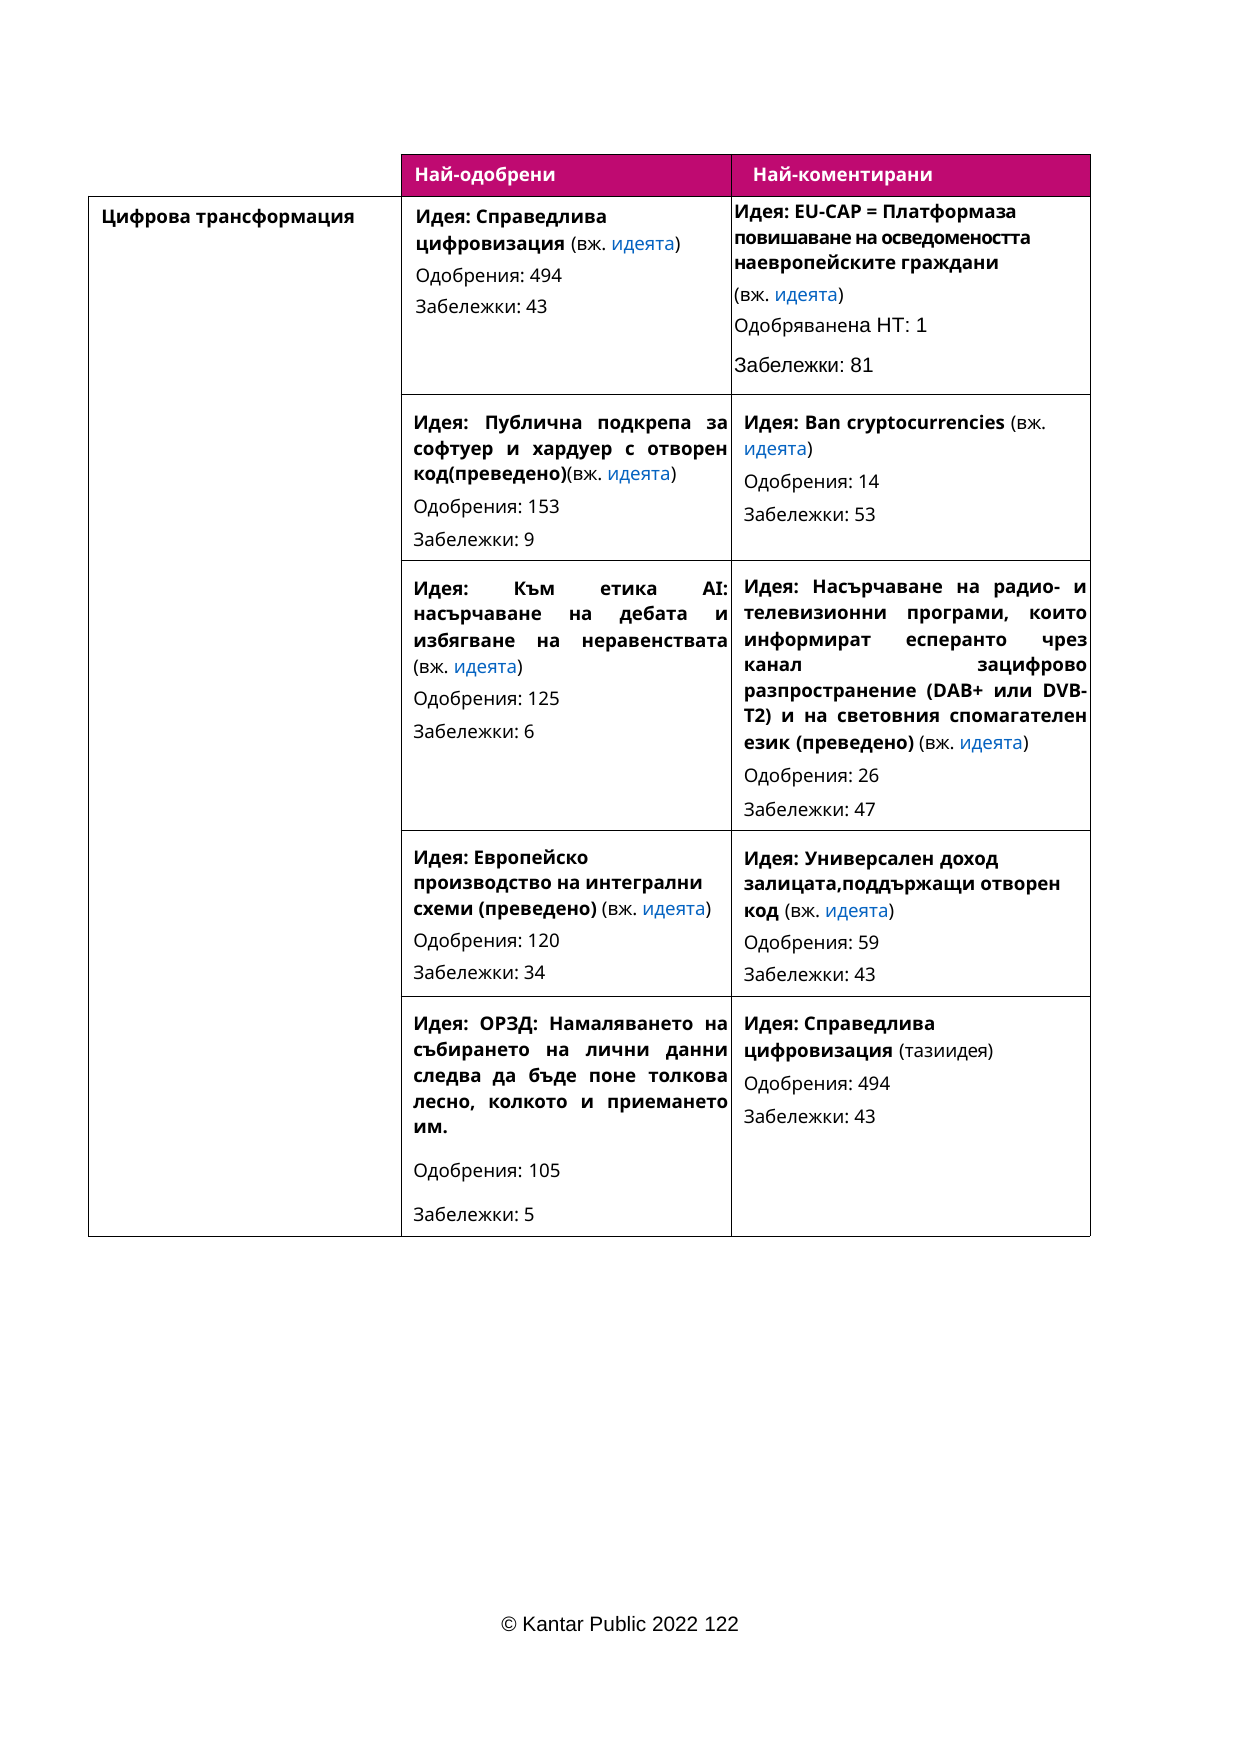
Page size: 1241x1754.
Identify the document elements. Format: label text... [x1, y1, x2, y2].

table_cell Идея: EU-CAP = Платформаза повишаване на осведомеността наевропейските граждани (вж. идеята) Одобряванена НТ: 1 Забележки: 81 [732, 197, 1090, 394]
table_header [89, 154, 401, 196]
table_cell Идея: Ban cryptocurrencies (вж. идеята) Одобрения: 14 Забележки: 53 [732, 395, 1090, 560]
table_cell Идея: Публична подкрепа за софтуер и хардуер с отворен код(преведено)(вж. идеята) Одобрения: 153 Забележки: 9 [402, 395, 731, 560]
table_header [732, 155, 753, 196]
table_cell Цифрова трансформация [89, 197, 401, 1236]
table_cell Идея: Справедлива цифровизация (вж. идеята) Одобрения: 494 Забележки: 43 [402, 197, 731, 394]
table_header [718, 155, 731, 196]
table_cell Идея: Европейско производство на интегрални схеми (преведено) (вж. идеята) Одобрения: 120 Забележки: 34 [402, 831, 731, 996]
table_cell Идея: Към етика АI: насърчаване на дебата и избягване на неравенствата (вж. идеята) Одобрения: 125 Забележки: 6 [402, 561, 731, 830]
table_header Най-коментирани [753, 155, 1064, 196]
table_cell Идея: Справедлива цифровизация (тазиидея) Одобрения: 494 Забележки: 43 [732, 997, 1090, 1236]
table_header [1064, 155, 1090, 196]
table_header Най-одобрени [414, 155, 718, 196]
table_header [402, 155, 414, 196]
table_cell Идея: ОРЗД: Намаляването на събирането на лични данни следва да бъде поне толкова лесно, колкото и приемането им. Одобрения: 105 Забележки: 5 [402, 997, 731, 1236]
table_cell Идея: Универсален доход залицата,поддържащи отворен код (вж. идеята) Одобрения: 59 Забележки: 43 [732, 831, 1090, 996]
table_cell Идея: Насърчаване на радио- и телевизионни програми, които информират есперанто чрез канал зацифрово разпространение (DAB+ или DVB-T2) и на световния спомагателен език (преведено) (вж. идеята) Одобрения: 26 Забележки: 47 [732, 561, 1090, 830]
